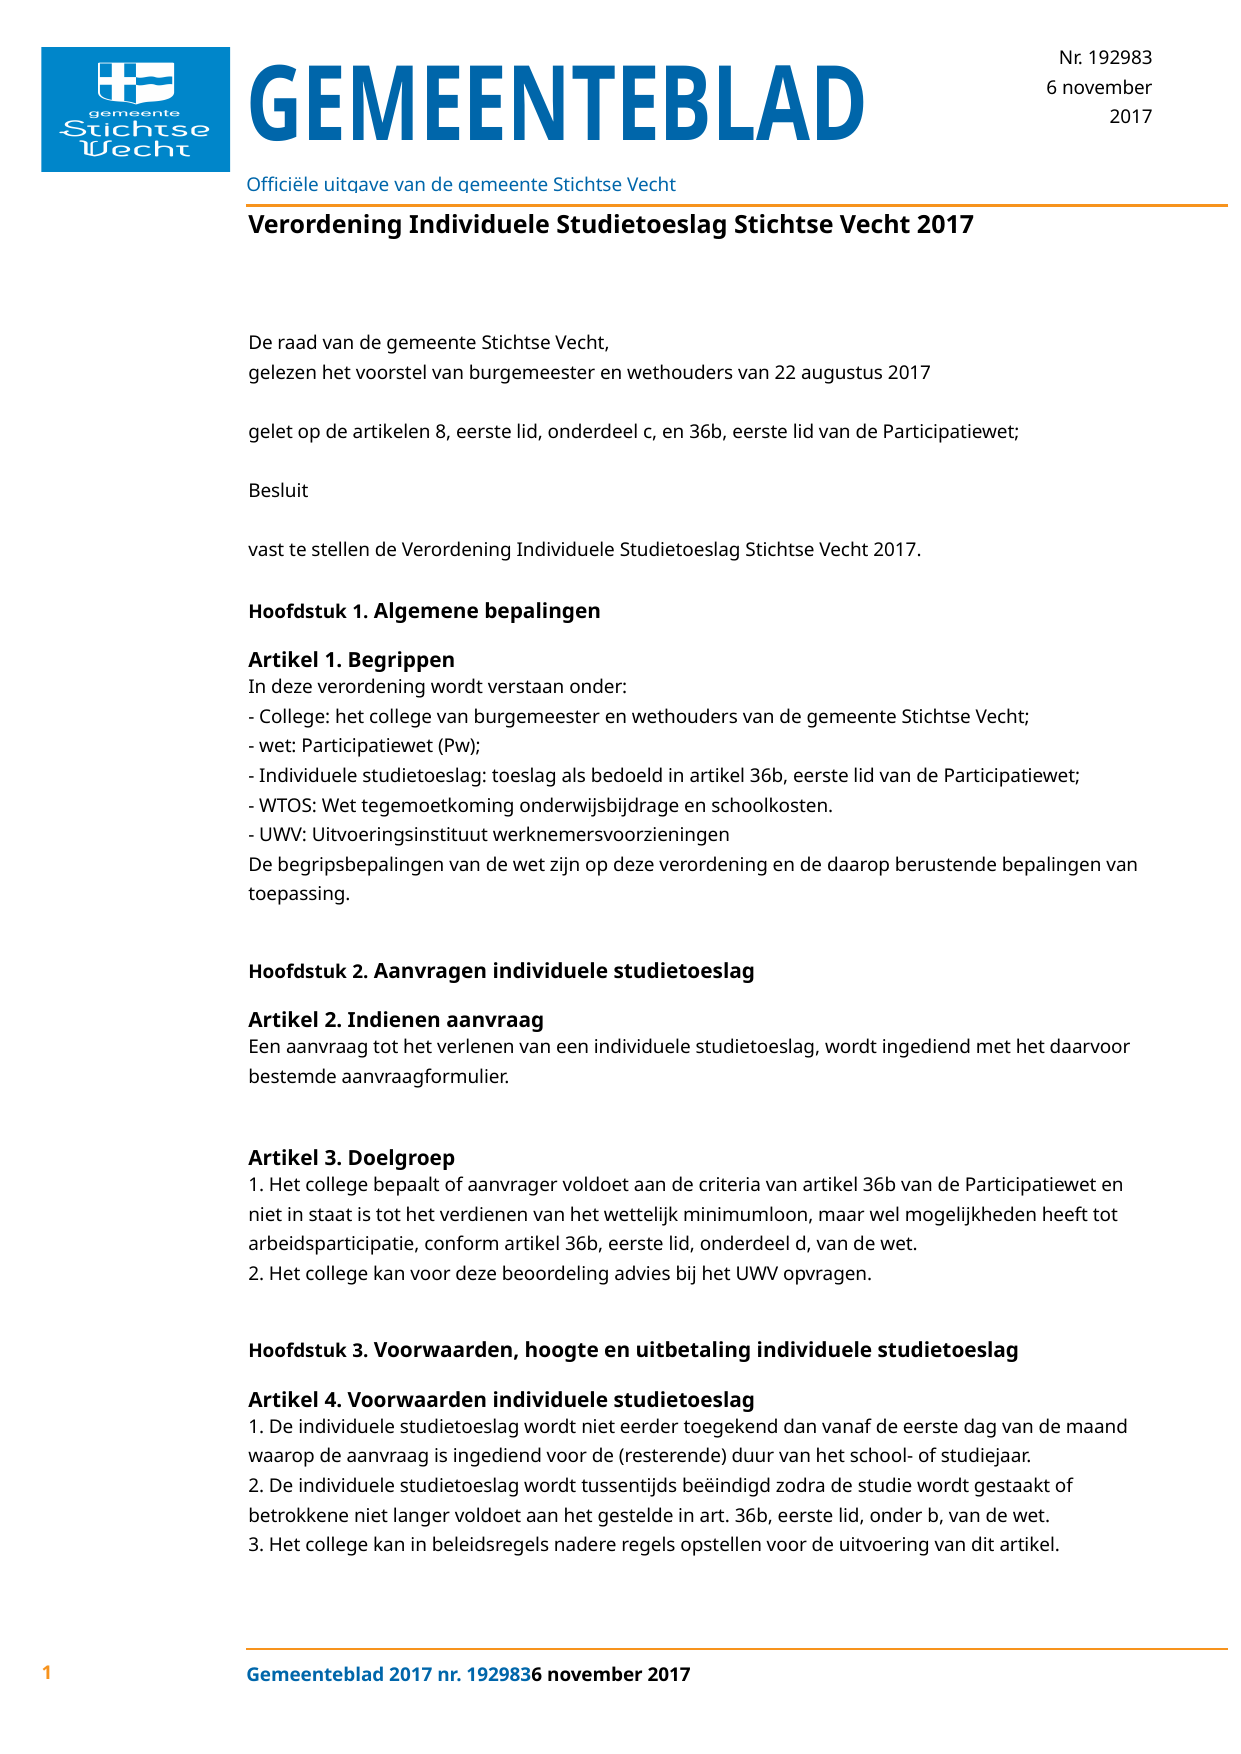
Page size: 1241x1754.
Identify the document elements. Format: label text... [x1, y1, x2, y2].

text vast te stellen de Verordening Individuele Studietoeslag Stichtse Vecht 2017. [248, 537, 1152, 562]
text In deze verordening wordt verstaan onder: [248, 673, 1152, 699]
text - wet: Participatiewet (Pw); [248, 733, 1152, 758]
text Hoofdstuk 1. Algemene bepalingen [248, 596, 1152, 624]
text Hoofdstuk 2. Aanvragen individuele studietoeslag [248, 956, 1152, 984]
text 3. Het college kan in beleidsregels nadere regels opstellen voor de uitvoering van dit artikel. [248, 1531, 1152, 1557]
text 1. Het college bepaalt of aanvrager voldoet aan de criteria van artikel 36b van de Participatiewet en niet in staat is tot het verdienen van het wettelijk minimumloon, maar wel mogelijkheden heeft tot arbeidsparticipatie, conform artikel 36b, eerste lid, onderdeel d, van de wet. [248, 1171, 1152, 1256]
text gelezen het voorstel van burgemeester en wethouders van 22 augustus 2017 [248, 359, 1152, 385]
text 2. De individuele studietoeslag wordt tussentijds beëindigd zodra de studie wordt gestaakt of betrokkene niet langer voldoet aan het gestelde in art. 36b, eerste lid, onder b, van de wet. [248, 1472, 1152, 1528]
text - UWV: Uitvoeringsinstituut werknemersvoorzieningen [248, 821, 1152, 847]
text 1. De individuele studietoeslag wordt niet eerder toegekend dan vanaf de eerste dag van de maand waarop de aanvraag is ingediend voor de (resterende) duur van het school- of studiejaar. [248, 1413, 1152, 1468]
text Artikel 4. Voorwaarden individuele studietoeslag [248, 1385, 1152, 1413]
text Verordening Individuele Studietoeslag Stichtse Vecht 2017 [248, 207, 1152, 241]
text Besluit [248, 477, 1152, 503]
text De raad van de gemeente Stichtse Vecht, [248, 329, 1152, 355]
picture [99, 63, 135, 101]
text Hoofdstuk 3. Voorwaarden, hoogte en uitbetaling individuele studietoeslag [248, 1335, 1152, 1364]
text gelet op de artikelen 8, eerste lid, onderdeel c, en 36b, eerste lid van de Participatiewet; [248, 418, 1152, 444]
picture [137, 63, 174, 103]
text - WTOS: Wet tegemoetkoming onderwijsbijdrage en schoolkosten. [248, 792, 1152, 817]
text - College: het college van burgemeester en wethouders van de gemeente Stichtse Vecht; [248, 703, 1152, 729]
text Artikel 3. Doelgroep [248, 1143, 1152, 1171]
text Een aanvraag tot het verlenen van een individuele studietoeslag, wordt ingediend met het daarvoor bestemde aanvraagformulier. [248, 1033, 1152, 1089]
text - Individuele studietoeslag: toeslag als bedoeld in artikel 36b, eerste lid van de Participatiewet; [248, 762, 1152, 788]
text De begripsbepalingen van de wet zijn op deze verordening en de daarop berustende bepalingen van toepassing. [248, 851, 1152, 906]
text 2. Het college kan voor deze beoordeling advies bij het UWV opvragen. [248, 1260, 1152, 1286]
text Artikel 2. Indienen aanvraag [248, 1005, 1152, 1033]
text Artikel 1. Begrippen [248, 645, 1152, 673]
